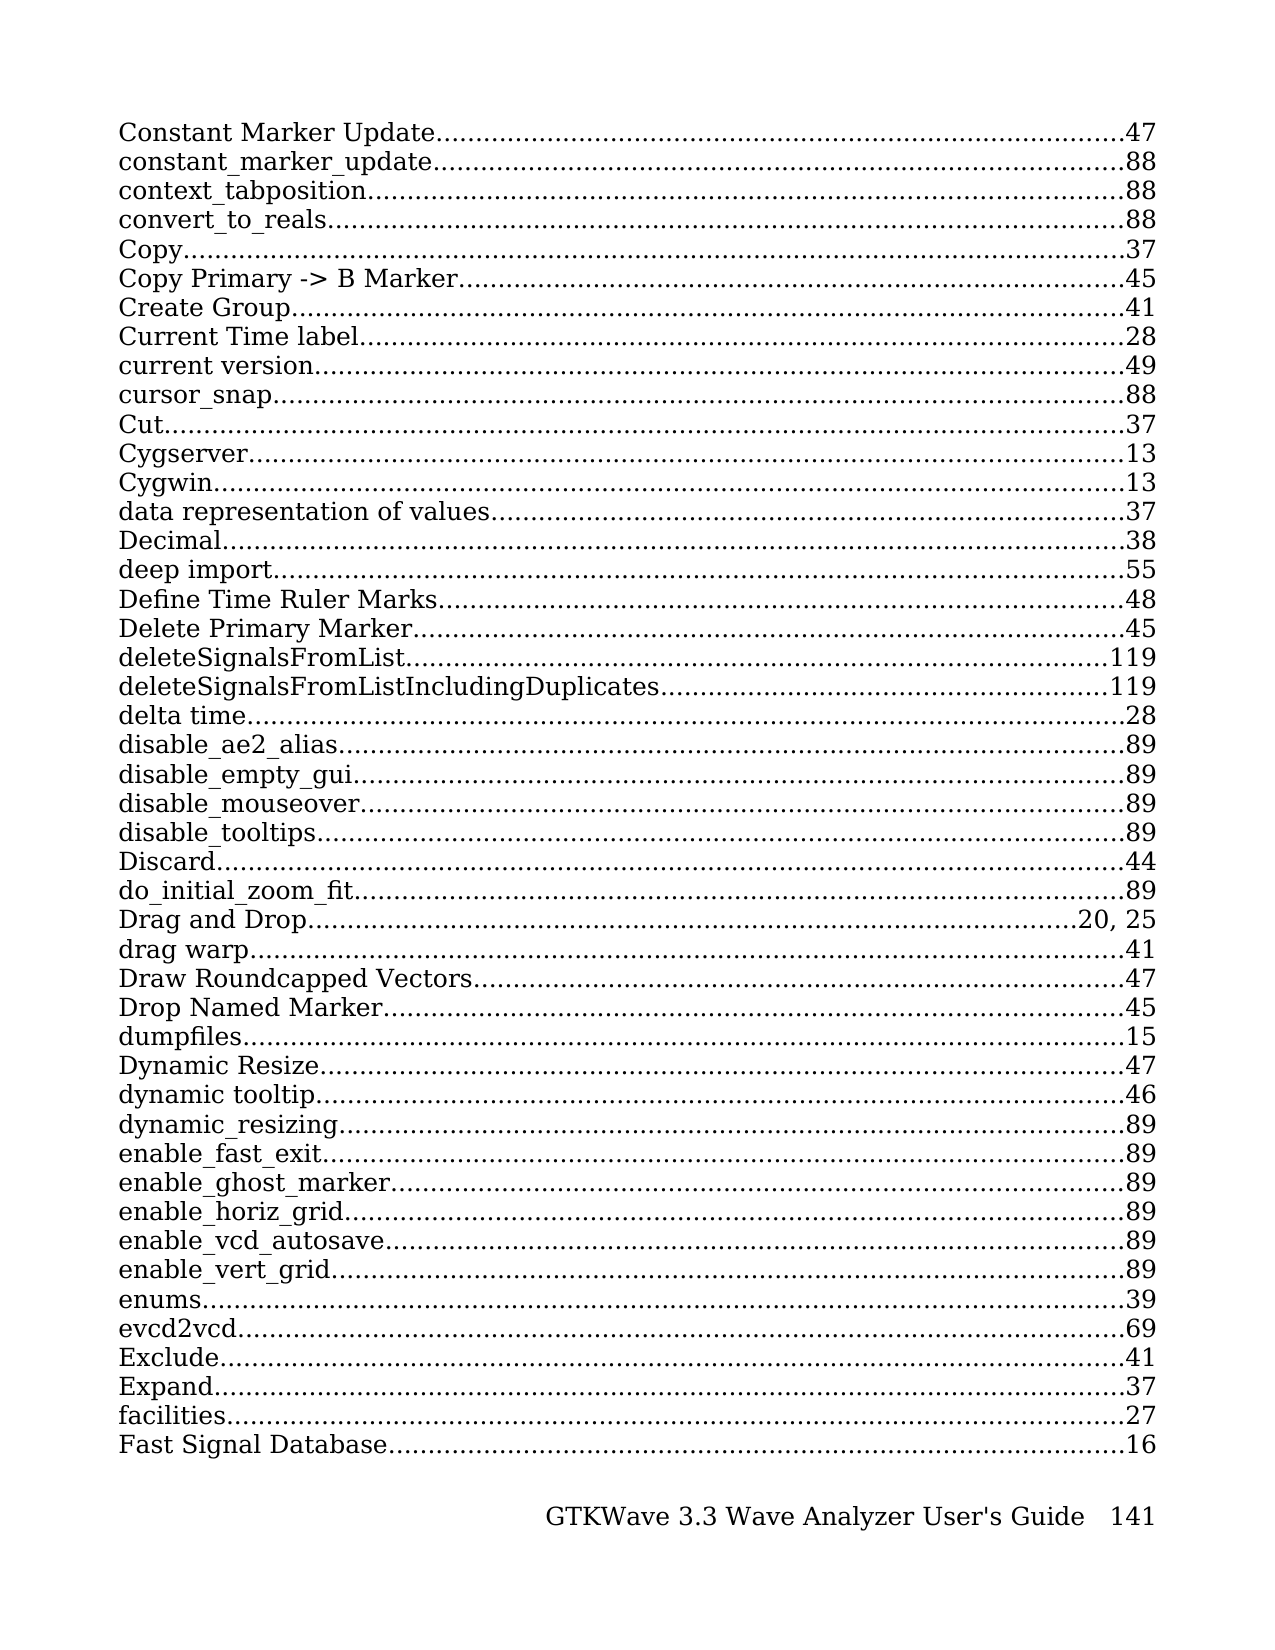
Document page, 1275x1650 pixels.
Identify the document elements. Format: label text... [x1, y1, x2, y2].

text Create Group 41 [118, 293, 1157, 322]
text enable_vcd_autosave 89 [118, 1226, 1157, 1256]
text dynamic tooltip 46 [118, 1081, 1157, 1110]
text deleteSignalsFromList 119 [118, 643, 1157, 672]
text deleteSignalsFromListIncludingDuplicates 119 [118, 672, 1157, 701]
text Drag and Drop 20, 25 [118, 906, 1157, 935]
text convert_to_reals 88 [118, 206, 1157, 235]
text Cut 37 [118, 410, 1157, 439]
text enable_vert_grid 89 [118, 1256, 1157, 1285]
text Fast Signal Database 16 [118, 1431, 1157, 1460]
text do_initial_zoom_fit 89 [118, 876, 1157, 906]
text Define Time Ruler Marks 48 [118, 585, 1157, 614]
text Copy 37 [118, 235, 1157, 264]
text enable_fast_exit 89 [118, 1139, 1157, 1168]
text Decimal 38 [118, 526, 1157, 556]
text Copy Primary -> B Marker 45 [118, 264, 1157, 293]
text deep import 55 [118, 556, 1157, 585]
text drag warp 41 [118, 935, 1157, 964]
text constant_marker_update 88 [118, 147, 1157, 176]
text enums 39 [118, 1285, 1157, 1314]
text Draw Roundcapped Vectors 47 [118, 964, 1157, 993]
text Expand 37 [118, 1372, 1157, 1401]
text disable_ae2_alias 89 [118, 731, 1157, 760]
text disable_mouseover 89 [118, 789, 1157, 818]
text disable_tooltips 89 [118, 818, 1157, 847]
text Discard 44 [118, 847, 1157, 876]
text disable_empty_gui 89 [118, 760, 1157, 789]
text delta time 28 [118, 701, 1157, 731]
text facilities 27 [118, 1401, 1157, 1431]
text enable_ghost_marker 89 [118, 1168, 1157, 1197]
text context_tabposition 88 [118, 176, 1157, 206]
text current version 49 [118, 351, 1157, 381]
text Constant Marker Update 47 [118, 118, 1157, 147]
text data representation of values 37 [118, 497, 1157, 526]
text Dynamic Resize 47 [118, 1051, 1157, 1081]
text Delete Primary Marker 45 [118, 614, 1157, 643]
text Current Time label 28 [118, 322, 1157, 351]
text Drop Named Marker 45 [118, 993, 1157, 1022]
text evcd2vcd 69 [118, 1314, 1157, 1343]
text Exclude 41 [118, 1343, 1157, 1372]
text cursor_snap 88 [118, 381, 1157, 410]
text Cygwin 13 [118, 468, 1157, 497]
text Cygserver 13 [118, 439, 1157, 468]
text enable_horiz_grid 89 [118, 1197, 1157, 1226]
text dumpfiles 15 [118, 1022, 1157, 1051]
text dynamic_resizing 89 [118, 1110, 1157, 1139]
